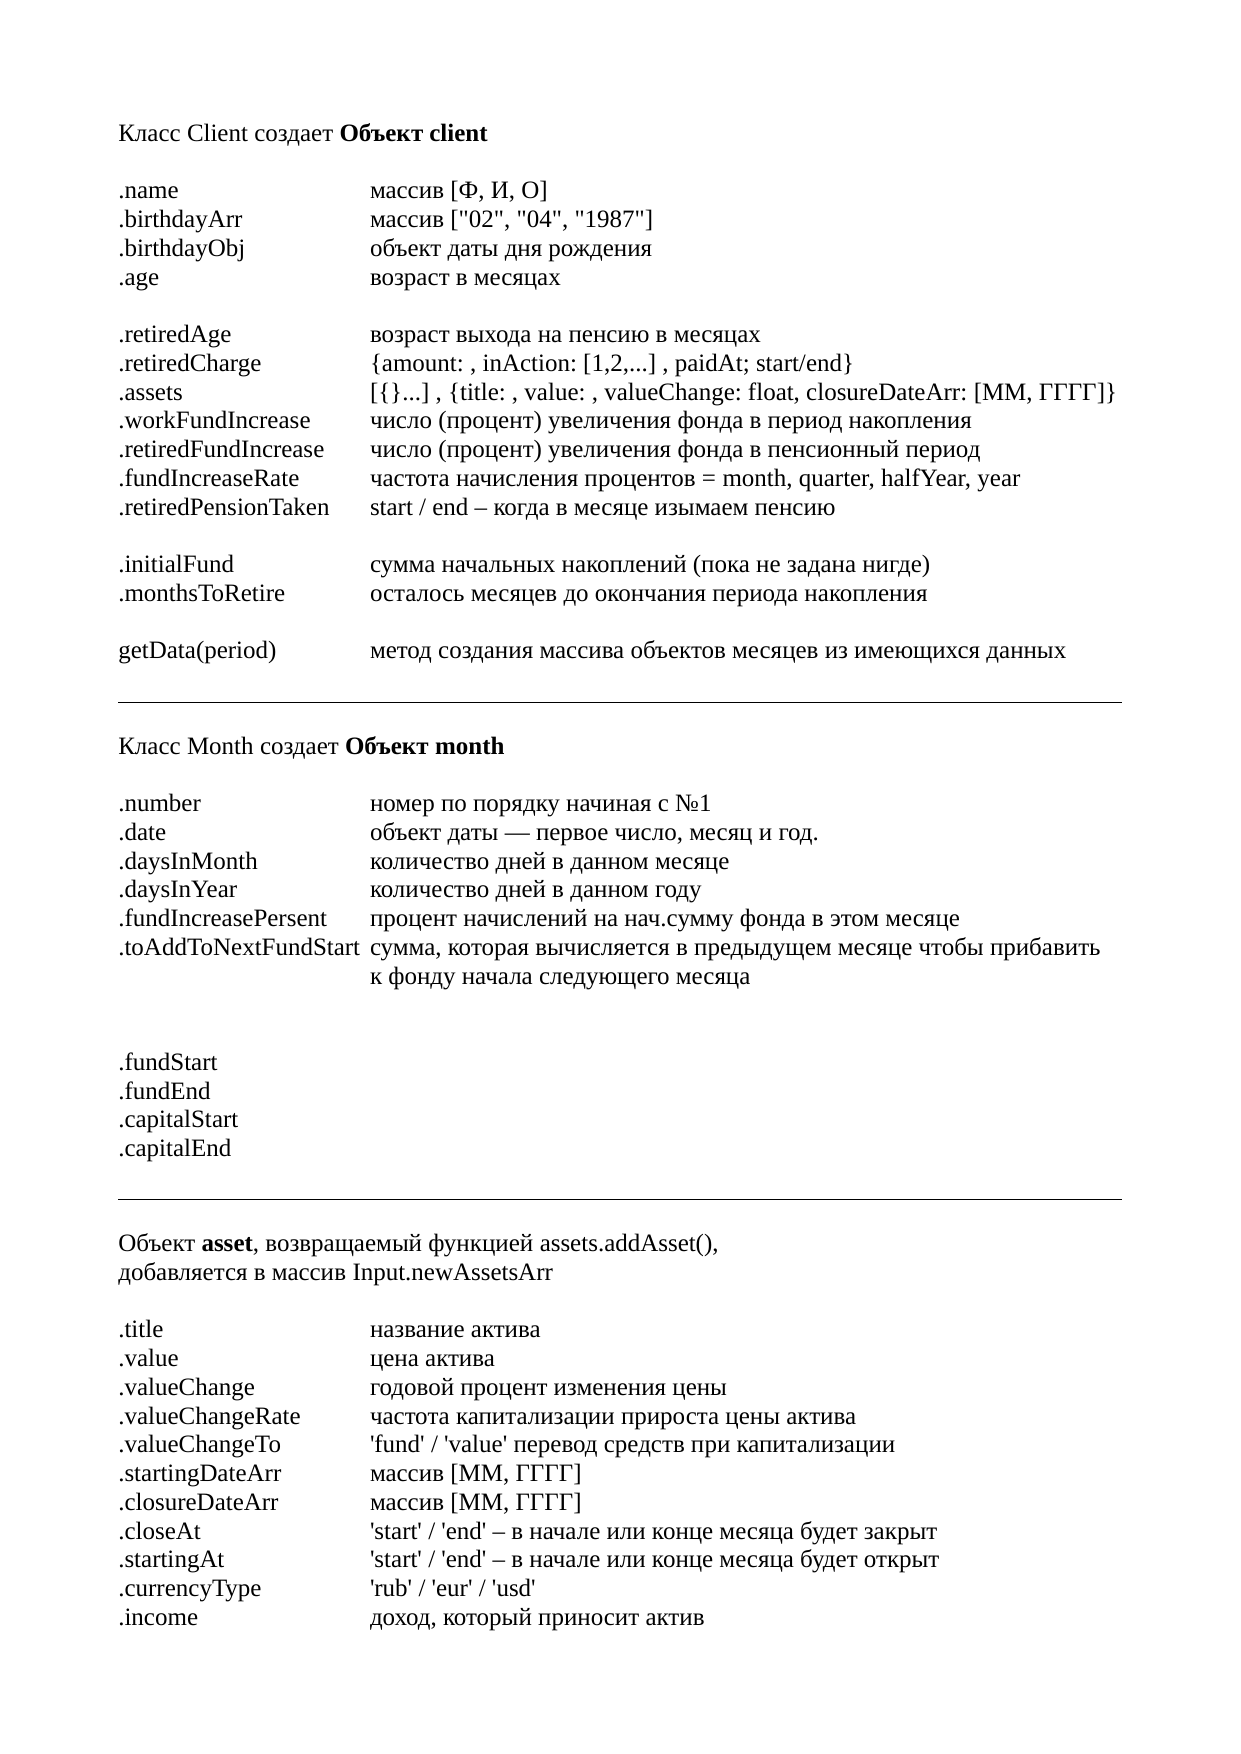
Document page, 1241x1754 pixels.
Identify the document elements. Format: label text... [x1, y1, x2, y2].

text .capitalStart [118, 1104, 1122, 1133]
text .income доход, который приносит актив [118, 1602, 1122, 1631]
text .daysInYear количество дней в данном году [118, 874, 1122, 903]
text .date объект даты — первое число, месяц и год. [118, 817, 1122, 846]
text getData(period) метод создания массива объектов месяцев из имеющихся данных [118, 636, 1122, 664]
text .value цена актива [118, 1343, 1122, 1372]
text .daysInMonth количество дней в данном месяце [118, 846, 1122, 874]
text .capitalEnd [118, 1133, 1122, 1162]
text .assets [{}...] , {title: , value: , valueChange: float, closureDateArr: [ММ, ГГГГ]} [118, 377, 1122, 406]
text Класс Month создает Объект month [118, 731, 1122, 759]
text .startingDateArr массив [ММ, ГГГГ] [118, 1458, 1122, 1487]
text .monthsToRetire осталось месяцев до окончания периода накопления [118, 578, 1122, 607]
text .workFundIncrease число (процент) увеличения фонда в период накопления [118, 406, 1122, 434]
text .valueChangeRate частота капитализации прироста цены актива [118, 1401, 1122, 1429]
text Объект asset, возвращаемый функцией assets.addAsset(), [118, 1228, 1122, 1257]
text .initialFund сумма начальных накоплений (пока не задана нигде) [118, 549, 1122, 578]
text .birthdayArr массив ["02", "04", "1987"] [118, 204, 1122, 233]
text добавляется в массив Input.newAssetsArr [118, 1257, 1122, 1286]
text Класс Client создает Объект client [118, 118, 1122, 147]
text .fundIncreaseRate частота начисления процентов = month, quarter, halfYear, year [118, 463, 1122, 492]
text .toAddToNextFundStart сумма, которая вычисляется в предыдущем месяце чтобы прибавить [118, 932, 1122, 961]
text .title название актива [118, 1314, 1122, 1343]
text .age возраст в месяцах [118, 262, 1122, 291]
text .currencyType 'rub' / 'eur' / 'usd' [118, 1573, 1122, 1602]
text .birthdayObj объект даты дня рождения [118, 233, 1122, 262]
text .startingAt 'start' / 'end' – в начале или конце месяца будет открыт [118, 1544, 1122, 1573]
text .retiredFundIncrease число (процент) увеличения фонда в пенсионный период [118, 434, 1122, 463]
text .valueChangeTo 'fund' / 'value' перевод средств при капитализации [118, 1429, 1122, 1458]
text .fundStart [118, 1047, 1122, 1076]
text .retiredPensionTaken start / end – когда в месяце изымаем пенсию [118, 492, 1122, 521]
text .valueChange годовой процент изменения цены [118, 1372, 1122, 1401]
text .closureDateArr массив [ММ, ГГГГ] [118, 1487, 1122, 1516]
text .name массив [Ф, И, О] [118, 176, 1122, 204]
text .number номер по порядку начиная с №1 [118, 788, 1122, 817]
text .fundIncreasePersent процент начислений на нач.сумму фонда в этом месяце [118, 903, 1122, 932]
text .fundEnd [118, 1076, 1122, 1104]
text .retiredCharge {amount: , inAction: [1,2,...] , paidAt; start/end} [118, 348, 1122, 377]
text к фонду начала следующего месяца [118, 961, 1122, 989]
text .closeAt 'start' / 'end' – в начале или конце месяца будет закрыт [118, 1516, 1122, 1544]
text .retiredAge возраст выхода на пенсию в месяцах [118, 319, 1122, 348]
